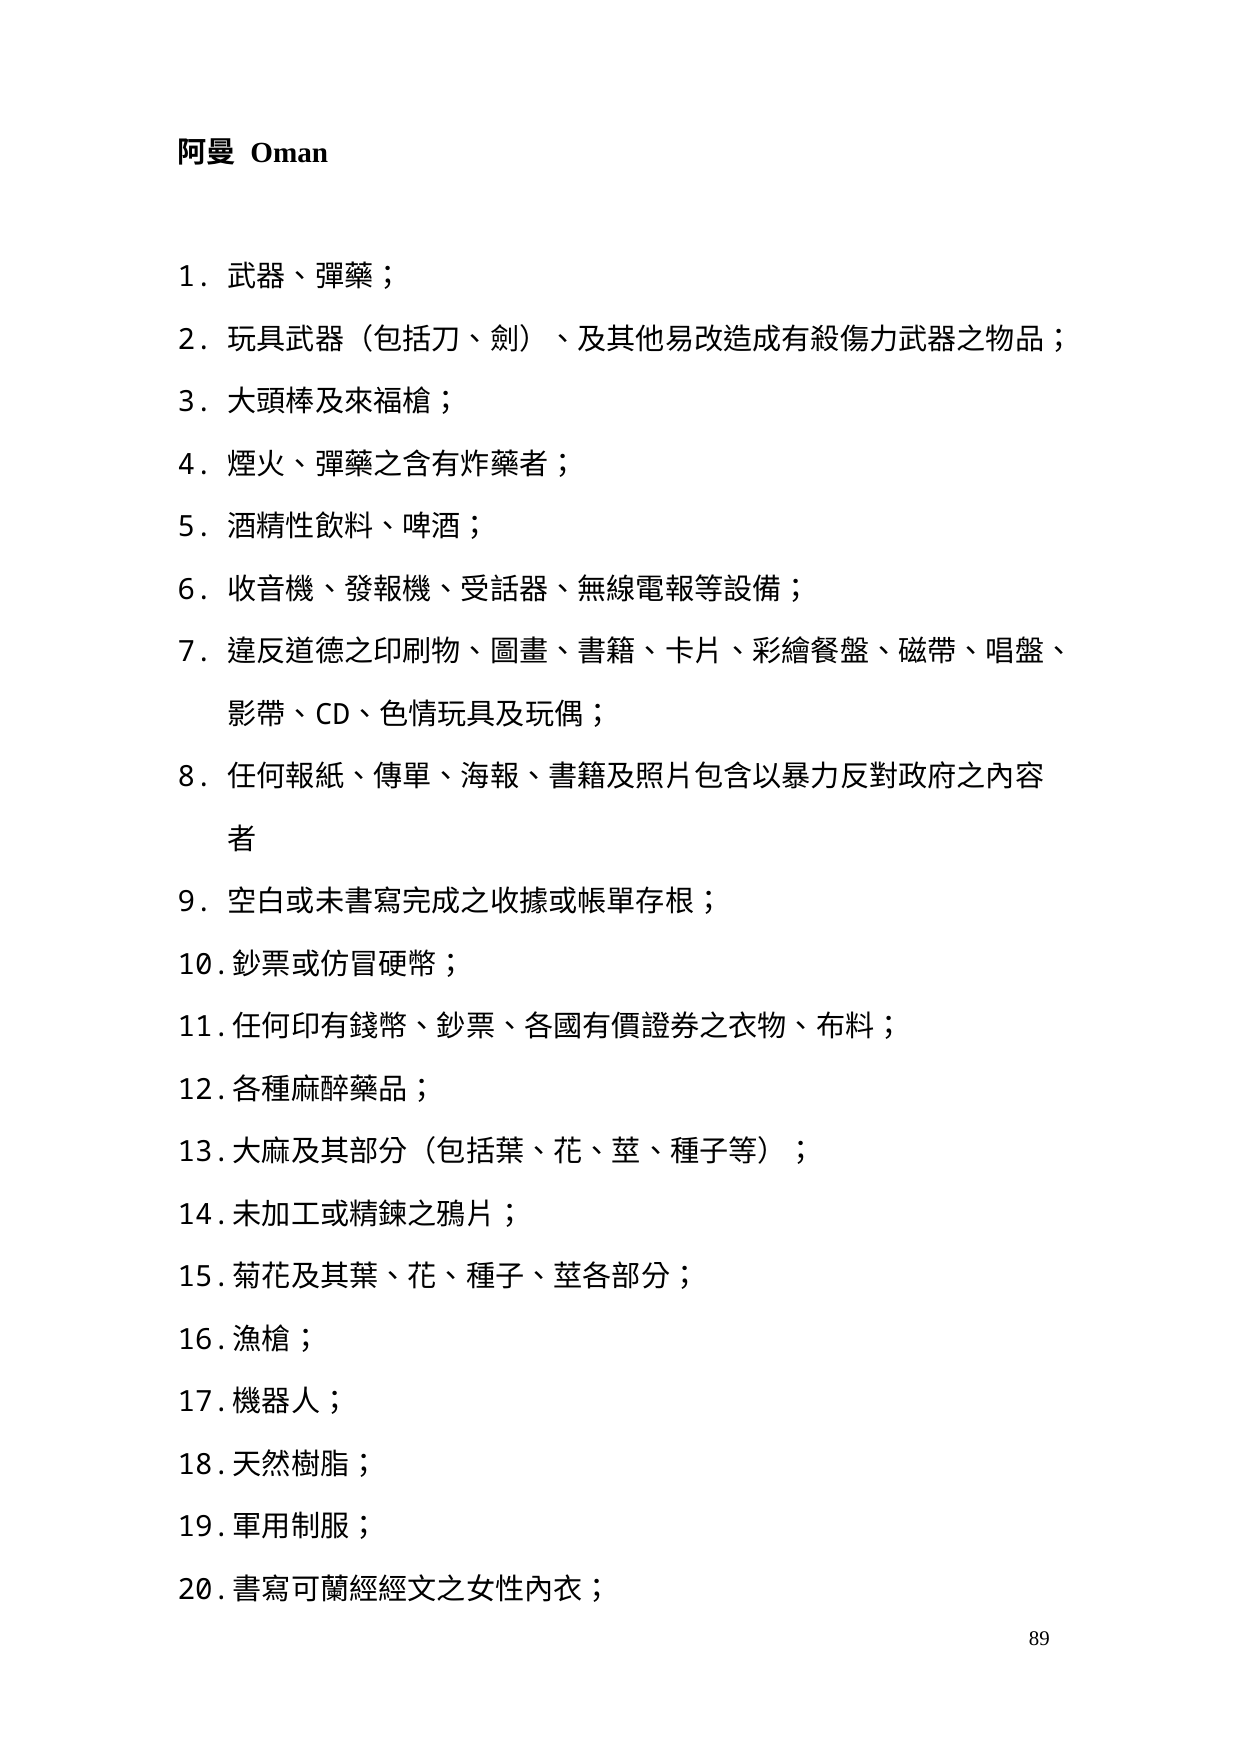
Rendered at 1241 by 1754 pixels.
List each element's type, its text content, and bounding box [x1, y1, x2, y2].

list 任何報紙、傳單、海報、書籍及照片包含以暴力反對政府之內容者 [177, 733, 1063, 858]
list 酒精性飲料、啤酒； [177, 483, 1063, 545]
list 違反道德之印刷物、圖畫、書籍、卡片、彩繪餐盤、磁帶、唱盤、影帶、CD、色情玩具及玩偶； [177, 608, 1063, 733]
list 書寫可蘭經經文之女性內衣； [177, 1545, 1063, 1608]
list 大頭棒及來福槍； [177, 358, 1063, 420]
list 玩具武器（包括刀、劍）、及其他易改造成有殺傷力武器之物品； [177, 295, 1063, 358]
list 武器、彈藥； [177, 233, 1063, 295]
list 菊花及其葉、花、種子、莖各部分； [177, 1233, 1063, 1295]
list 空白或未書寫完成之收據或帳單存根； [177, 858, 1063, 920]
list 收音機、發報機、受話器、無線電報等設備； [177, 545, 1063, 608]
list 未加工或精鍊之鴉片； [177, 1170, 1063, 1233]
list 天然樹脂； [177, 1420, 1063, 1483]
list 機器人； [177, 1358, 1063, 1420]
list 煙火、彈藥之含有炸藥者； [177, 420, 1063, 483]
text 阿曼 Oman [177, 108, 1063, 170]
list 軍用制服； [177, 1483, 1063, 1545]
list 漁槍； [177, 1295, 1063, 1358]
list 任何印有錢幣、鈔票、各國有價證券之衣物、布料； [177, 983, 1063, 1045]
list 大麻及其部分（包括葉、花、莖、種子等）； [177, 1108, 1063, 1170]
list 鈔票或仿冒硬幣； [177, 920, 1063, 983]
list 各種麻醉藥品； [177, 1045, 1063, 1108]
